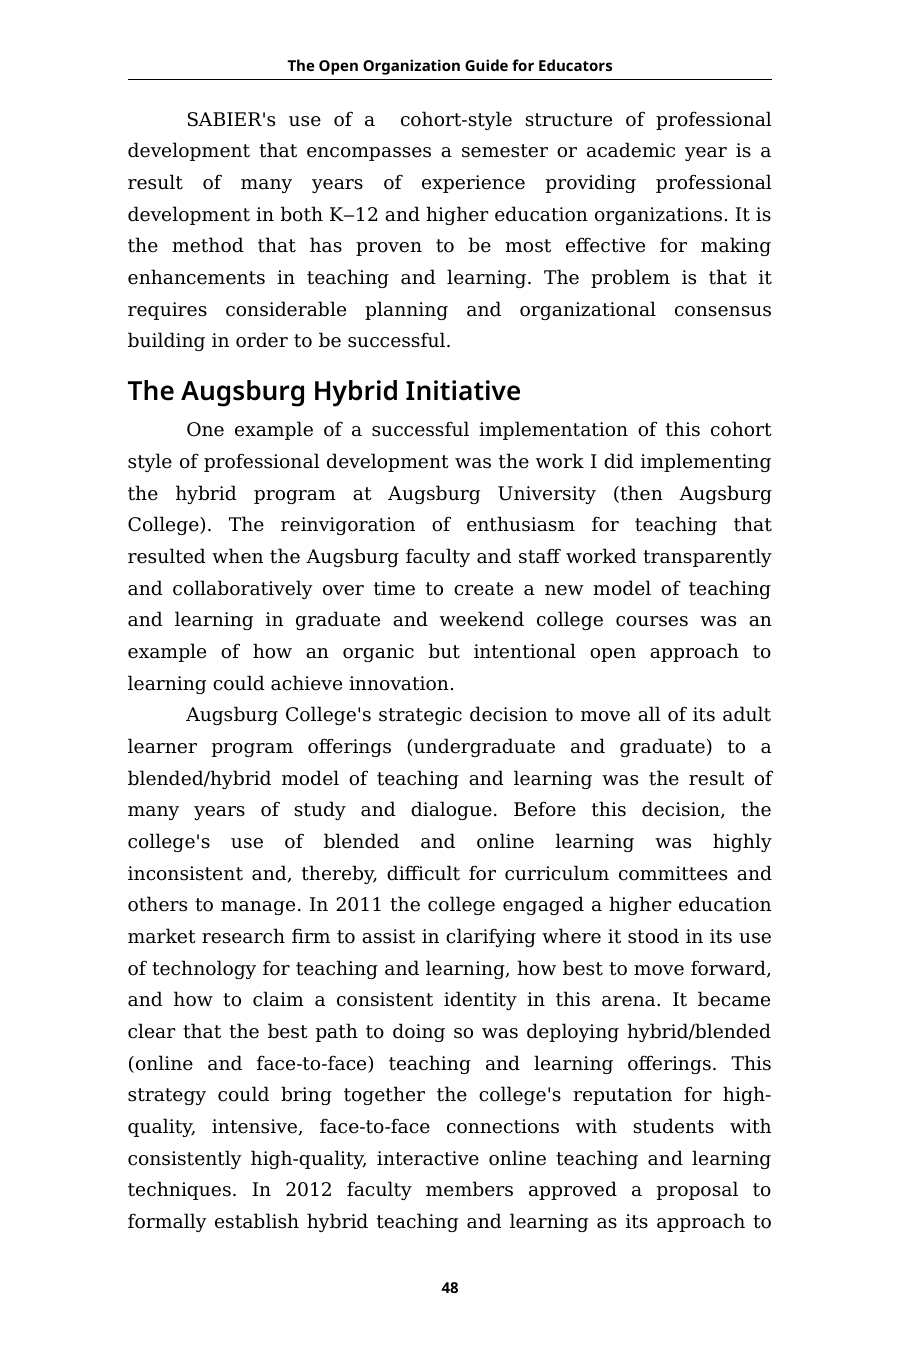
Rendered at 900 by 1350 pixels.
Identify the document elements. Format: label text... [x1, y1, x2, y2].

text Augsburg College's strategic decision to move all of its adult learner program offerings (undergraduate and graduate) to a blended/hybrid model of teaching and learning was the result of many years of study and dialogue. Before this decision, the college's use of blended and online learning was highly inconsistent and, thereby, difficult for curriculum committees and others to manage. In 2011 the college engaged a higher education market research firm to assist in clarifying where it stood in its use of technology for teaching and learning, how best to move forward, and how to claim a consistent identity in this arena. It became clear that the best path to doing so was deploying hybrid/blended (online and face-to-face) teaching and learning offerings. This strategy could bring together the college's reputation for high-quality, intensive, face-to-face connections with students with consistently high-quality, interactive online teaching and learning techniques. In 2012 faculty members approved a proposal to formally establish hybrid teaching and learning as its approach to [127, 704, 772, 1233]
text One example of a successful implementation of this cohort style of professional development was the work I did implementing the hybrid program at Augsburg University (then Augsburg College). The reinvigoration of enthusiasm for teaching that resulted when the Augsburg faculty and staff worked transparently and collaboratively over time to create a new model of teaching and learning in graduate and weekend college courses was an example of how an organic but intentional open approach to learning could achieve innovation. [127, 419, 772, 695]
subtitle The Augsburg Hybrid Initiative [127, 377, 772, 407]
text SABIER's use of a cohort-style structure of professional development that encompasses a semester or academic year is a result of many years of experience providing professional development in both K‒12 and higher education organizations. It is the method that has proven to be most effective for making enhancements in teaching and learning. The problem is that it requires considerable planning and organizational consensus building in order to be successful. [127, 109, 772, 352]
